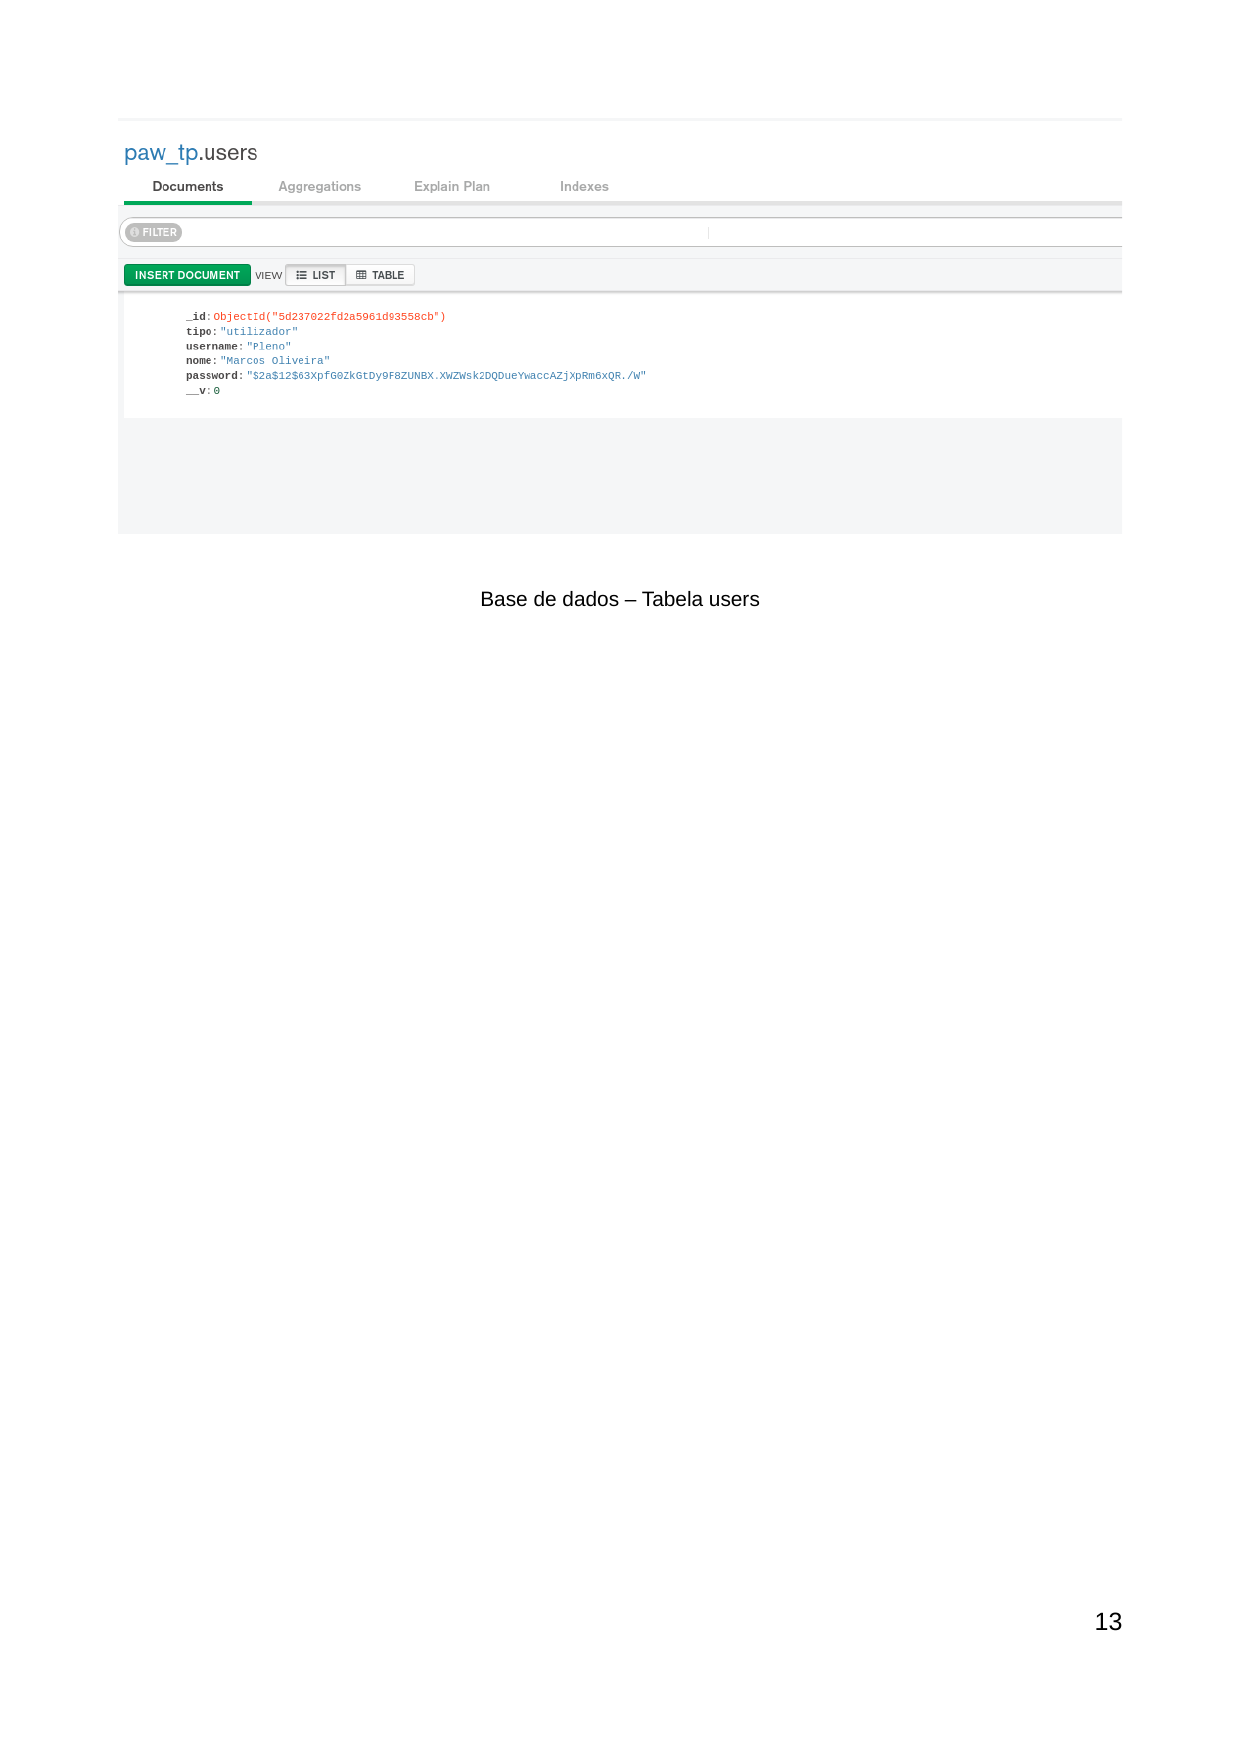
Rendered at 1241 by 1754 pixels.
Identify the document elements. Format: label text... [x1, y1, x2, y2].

text Base de dados – Tabela users [177, 587, 1063, 611]
picture [118, 118, 1123, 534]
